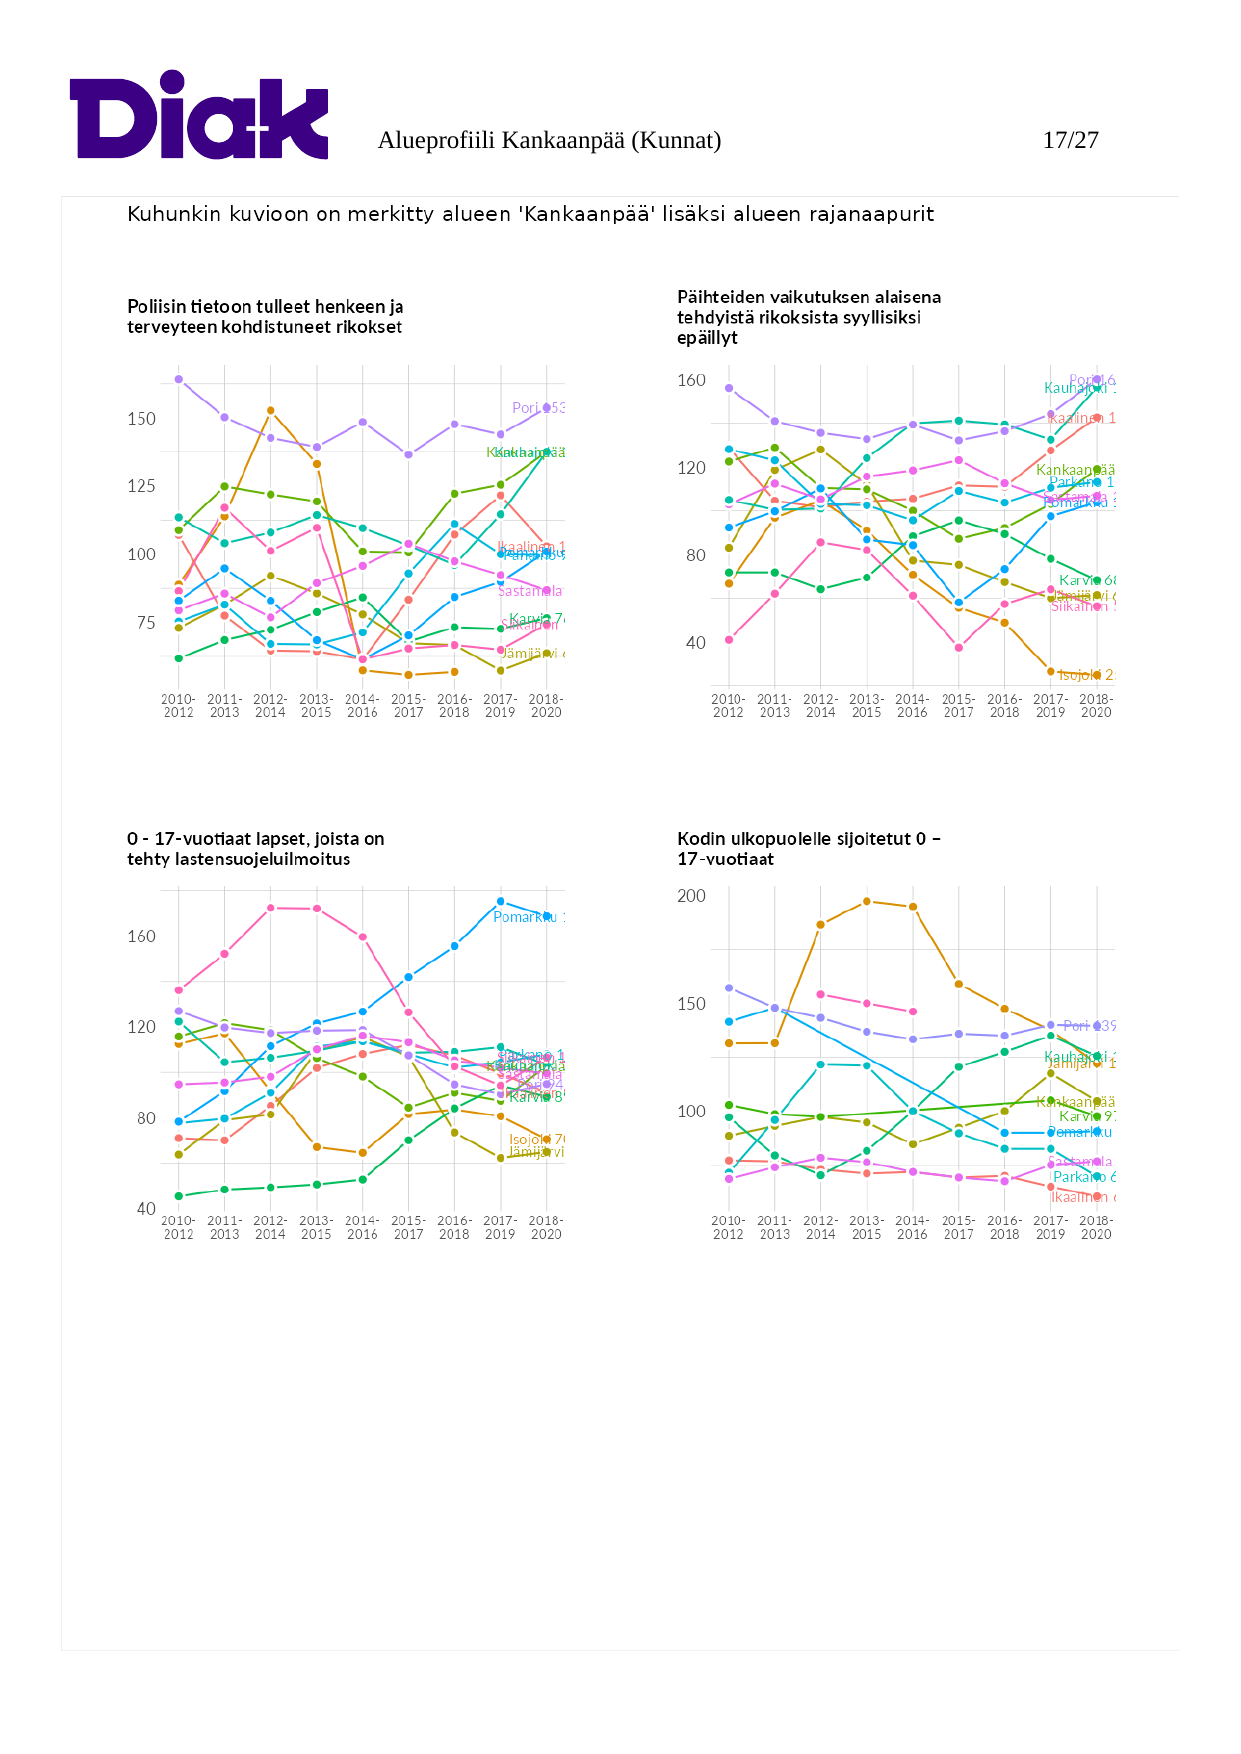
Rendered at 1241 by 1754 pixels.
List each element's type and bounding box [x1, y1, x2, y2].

picture [61, 196, 1179, 1651]
